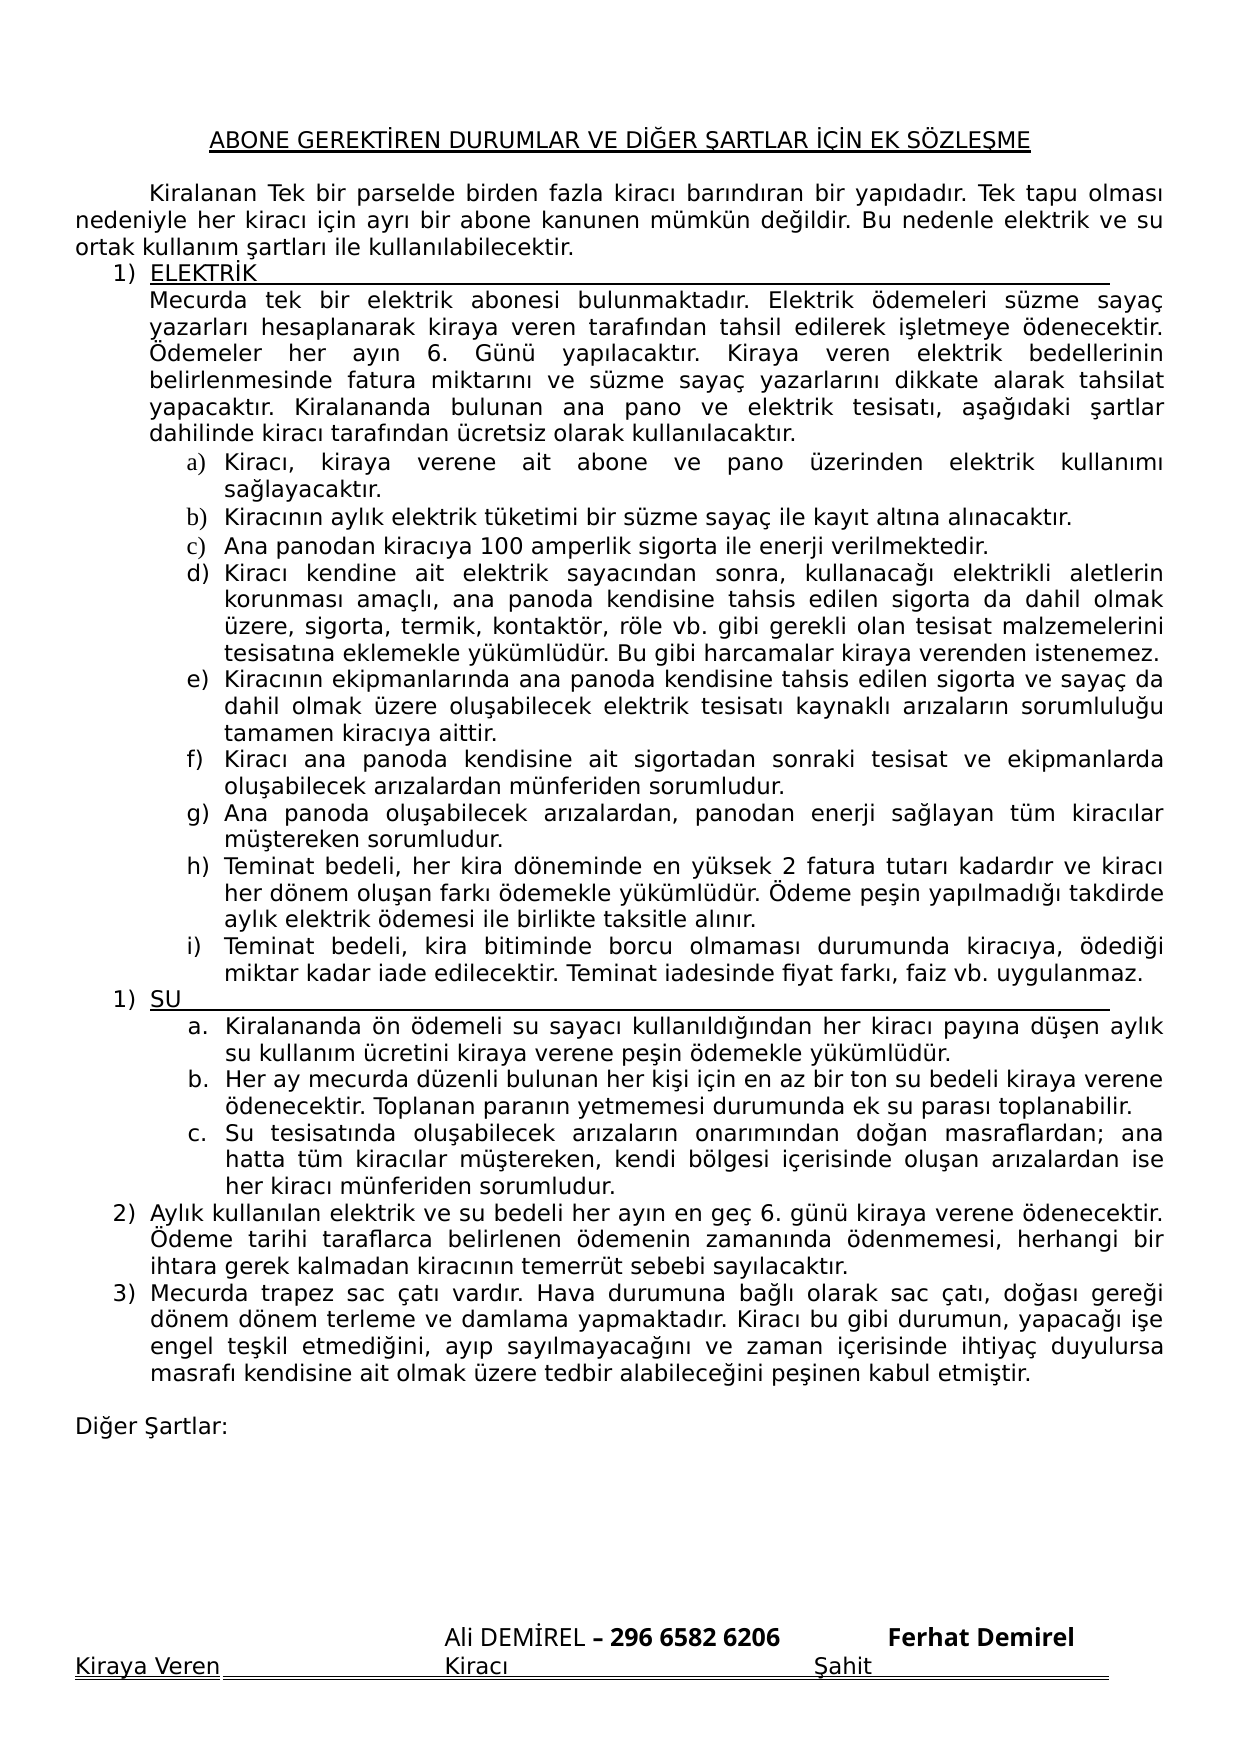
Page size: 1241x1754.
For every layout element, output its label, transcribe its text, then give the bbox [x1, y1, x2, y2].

list Teminat bedeli, her kira döneminde en yüksek 2 fatura tutarı kadardır ve kiracı her dönem oluşan farkı ödemekle yükümlüdür. Ödeme peşin yapılmadığı takdirde aylık elektrik ödemesi ile birlikte taksitle alınır. [186, 853, 1165, 933]
list Teminat bedeli, kira bitiminde borcu olmaması durumunda kiracıya, ödediği miktar kadar iade edilecektir. Teminat iadesinde fiyat farkı, faiz vb. uygulanmaz. [186, 933, 1165, 987]
list Kiracı, kiraya verene ait abone ve pano üzerinden elektrik kullanımı sağlayacaktır. [186, 447, 1165, 502]
text Kiralanan Tek bir parselde birden fazla kiracı barındıran bir yapıdadır. Tek tapu olması nedeniyle her kiracı için ayrı bir abone kanunen mümkün değildir. Bu nedenle elektrik ve su ortak kullanım şartları ile kullanılabilecektir. [75, 180, 1165, 260]
list Her ay mecurda düzenli bulunan her kişi için en az bir ton su bedeli kiraya verene ödenecektir. Toplanan paranın yetmemesi durumunda ek su parası toplanabilir. [187, 1067, 1165, 1120]
list Aylık kullanılan elektrik ve su bedeli her ayın en geç 6. günü kiraya verene ödenecektir. Ödeme tarihi taraflarca belirlenen ödemenin zamanında ödenmemesi, herhangi bir ihtara gerek kalmadan kiracının temerrüt sebebi sayılacaktır. [112, 1200, 1165, 1280]
list ELEKTRİK [112, 260, 1165, 287]
list Su tesisatında oluşabilecek arızaların onarımından doğan masraflardan; ana hatta tüm kiracılar müştereken, kendi bölgesi içerisinde oluşan arızalardan ise her kiracı münferiden sorumludur. [187, 1120, 1165, 1200]
list Kiracı ana panoda kendisine ait sigortadan sonraki tesisat ve ekipmanlarda oluşabilecek arızalardan münferiden sorumludur. [186, 747, 1165, 800]
list Kiracının ekipmanlarında ana panoda kendisine tahsis edilen sigorta ve sayaç da dahil olmak üzere oluşabilecek elektrik tesisatı kaynaklı arızaların sorumluluğu tamamen kiracıya aittir. [186, 667, 1165, 747]
text ABONE GEREKTİREN DURUMLAR VE DİĞER ŞARTLAR İÇİN EK SÖZLEŞME [75, 127, 1165, 154]
list Mecurda trapez sac çatı vardır. Hava durumuna bağlı olarak sac çatı, doğası gereği dönem dönem terleme ve damlama yapmaktadır. Kiracı bu gibi durumun, yapacağı işe engel teşkil etmediğini, ayıp sayılmayacağını ve zaman içerisinde ihtiyaç duyulursa masrafı kendisine ait olmak üzere tedbir alabileceğini peşinen kabul etmiştir. [112, 1280, 1165, 1387]
text Mecurda tek bir elektrik abonesi bulunmaktadır. Elektrik ödemeleri süzme sayaç yazarları hesaplanarak kiraya veren tarafından tahsil edilerek işletmeye ödenecektir. Ödemeler her ayın 6. Günü yapılacaktır. Kiraya veren elektrik bedellerinin belirlenmesinde fatura miktarını ve süzme sayaç yazarlarını dikkate alarak tahsilat yapacaktır. Kiralananda bulunan ana pano ve elektrik tesisatı, aşağıdaki şartlar dahilinde kiracı tarafından ücretsiz olarak kullanılacaktır. [149, 287, 1165, 447]
list Kiracı kendine ait elektrik sayacından sonra, kullanacağı elektrikli aletlerin korunması amaçlı, ana panoda kendisine tahsis edilen sigorta da dahil olmak üzere, sigorta, termik, kontaktör, röle vb. gibi gerekli olan tesisat malzemelerini tesisatına eklemekle yükümlüdür. Bu gibi harcamalar kiraya verenden istenemez. [186, 560, 1165, 667]
list Kiracının aylık elektrik tüketimi bir süzme sayaç ile kayıt altına alınacaktır. [186, 502, 1165, 531]
text Diğer Şartlar: [75, 1413, 1165, 1440]
list Ana panodan kiracıya 100 amperlik sigorta ile enerji verilmektedir. [186, 531, 1165, 560]
list SU [112, 987, 1165, 1013]
list Kiralananda ön ödemeli su sayacı kullanıldığından her kiracı payına düşen aylık su kullanım ücretini kiraya verene peşin ödemekle yükümlüdür. [187, 1013, 1165, 1067]
list Ana panoda oluşabilecek arızalardan, panodan enerji sağlayan tüm kiracılar müştereken sorumludur. [186, 800, 1165, 853]
